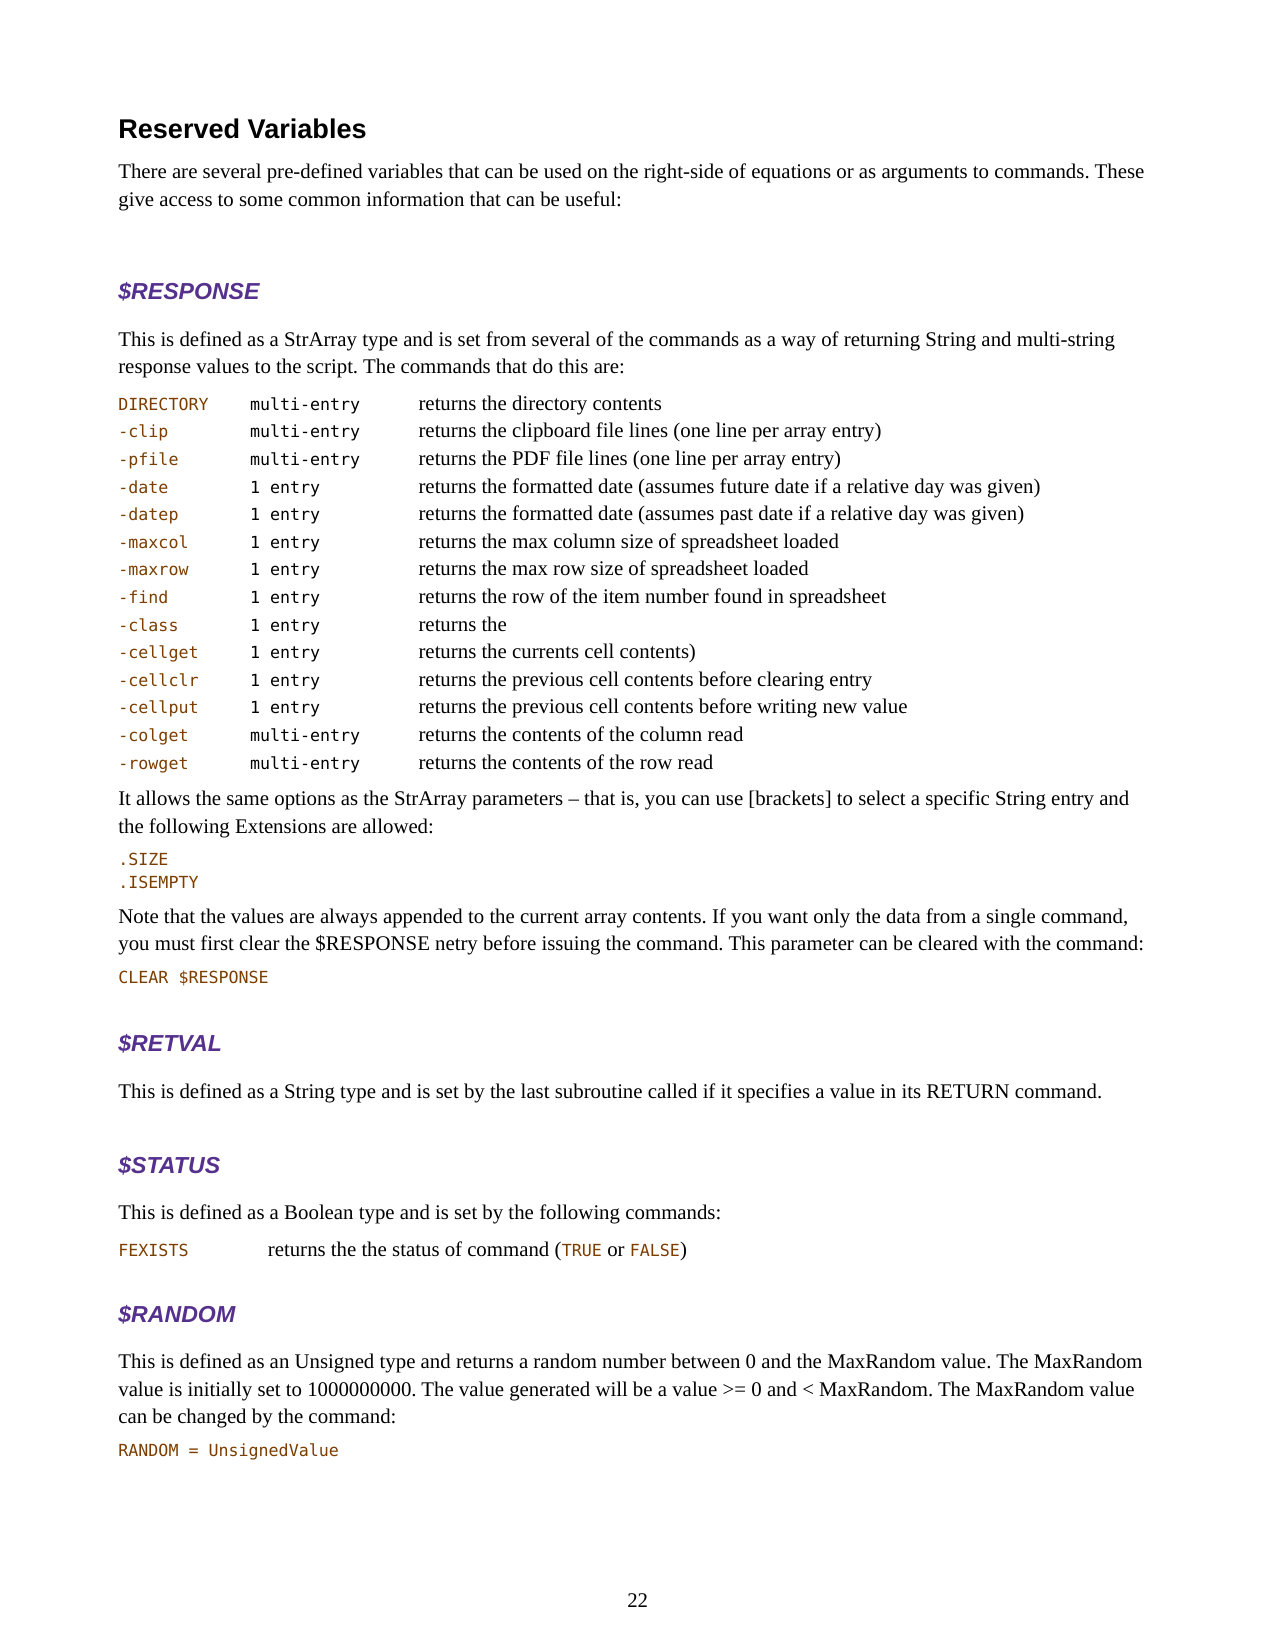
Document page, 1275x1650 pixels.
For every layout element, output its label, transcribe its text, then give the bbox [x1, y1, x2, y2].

subtitle -colget multi-entry returns the contents of the column read [118, 722, 1157, 746]
subtitle -cellget 1 entry returns the currents cell contents) [118, 639, 1157, 663]
subtitle $STATUS [118, 1152, 1157, 1178]
subtitle This is defined as an Unsigned type and returns a random number between 0 and the MaxRandom value. The MaxRandom value is initially set to 1000000000. The value generated will be a value >= 0 and < MaxRandom. The MaxRandom value can be changed by the command: [118, 1349, 1157, 1428]
subtitle -cellclr 1 entry returns the previous cell contents before clearing entry [118, 667, 1157, 691]
subtitle -class 1 entry returns the [118, 612, 1157, 636]
subtitle DIRECTORY multi-entry returns the directory contents [118, 391, 1157, 415]
subtitle This is defined as a Boolean type and is set by the following commands: [118, 1200, 1157, 1224]
subtitle This is defined as a String type and is set by the last subroutine called if it specifies a value in its RETURN command. [118, 1078, 1157, 1103]
subtitle It allows the same options as the StrArray parameters – that is, you can use [brackets] to select a specific String entry and the following Extensions are allowed: [118, 786, 1157, 838]
subtitle -pfile multi-entry returns the PDF file lines (one line per array entry) [118, 446, 1157, 470]
subtitle There are several pre-defined variables that can be used on the right-side of equations or as arguments to commands. These give access to some common information that can be useful: [118, 159, 1157, 211]
subtitle -rowget multi-entry returns the contents of the row read [118, 749, 1157, 774]
subtitle -cellput 1 entry returns the previous cell contents before writing new value [118, 694, 1157, 718]
subtitle -find 1 entry returns the row of the item number found in spreadsheet [118, 584, 1157, 608]
subtitle CLEAR $RESPONSE [118, 968, 1157, 987]
subtitle This is defined as a StrArray type and is set from several of the commands as a way of returning String and multi-string response values to the script. The commands that do this are: [118, 327, 1157, 378]
subtitle $RETVAL [118, 1030, 1157, 1057]
subtitle -clip multi-entry returns the clipboard file lines (one line per array entry) [118, 418, 1157, 442]
subtitle Reserved Variables [118, 113, 1157, 144]
subtitle FEXISTS returns the the status of command (TRUE or FALSE) [118, 1237, 1157, 1261]
subtitle -date 1 entry returns the formatted date (assumes future date if a relative day was given) [118, 473, 1157, 498]
subtitle $RESPONSE [118, 278, 1157, 305]
subtitle .ISEMPTY [118, 872, 1157, 892]
subtitle -maxcol 1 entry returns the max column size of spreadsheet loaded [118, 529, 1157, 553]
subtitle .SIZE [118, 850, 1157, 870]
subtitle $RANDOM [118, 1301, 1157, 1327]
subtitle -maxrow 1 entry returns the max row size of spreadsheet loaded [118, 556, 1157, 580]
subtitle -datep 1 entry returns the formatted date (assumes past date if a relative day was given) [118, 501, 1157, 525]
subtitle Note that the values are always appended to the current array contents. If you want only the data from a single command, you must first clear the $RESPONSE netry before issuing the command. This parameter can be cleared with the command: [118, 904, 1157, 955]
subtitle RANDOM = UnsignedValue [118, 1441, 1157, 1460]
